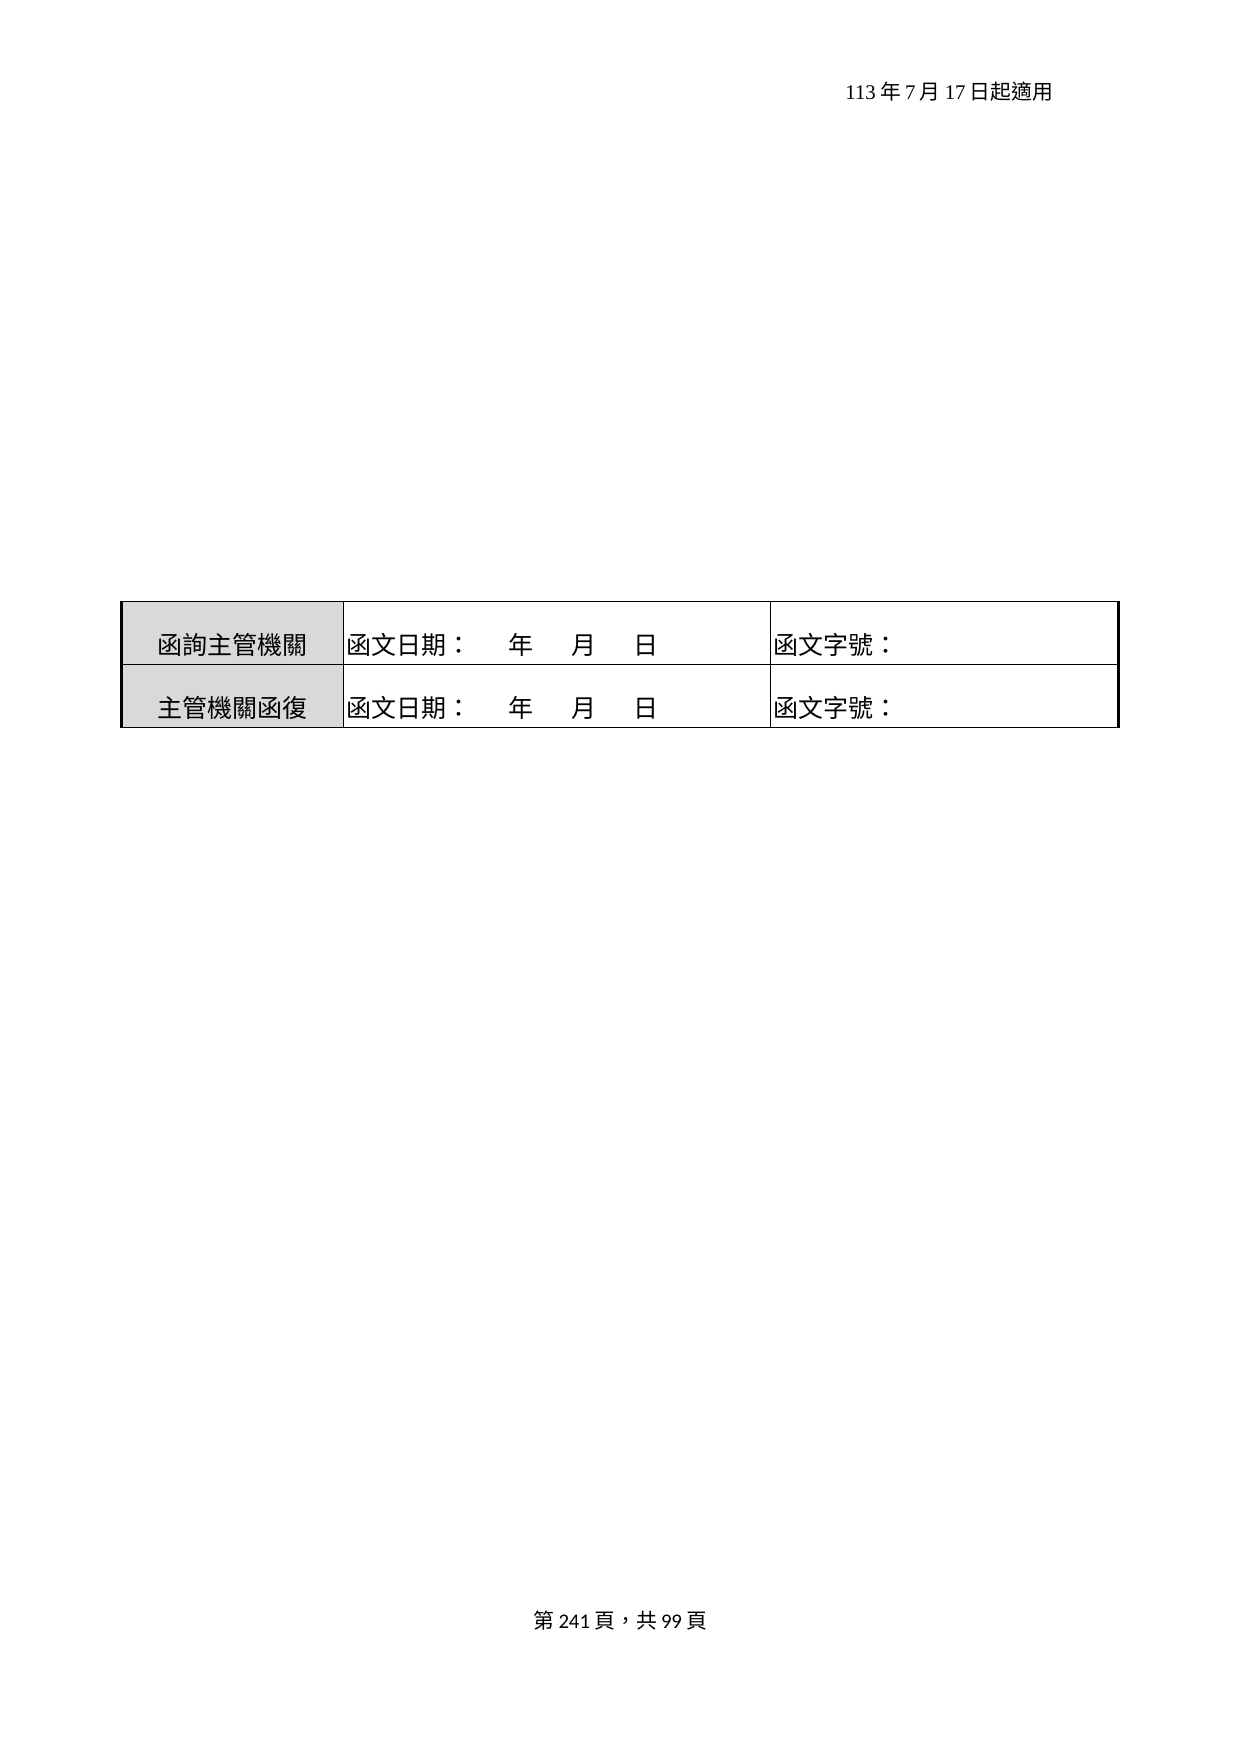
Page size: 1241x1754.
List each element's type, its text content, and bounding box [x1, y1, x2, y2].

table_cell 函詢主管機關 [123, 602, 343, 664]
table_cell 函文日期： 年 月 日 [344, 602, 770, 664]
table_cell 函文日期： 年 月 日 [344, 665, 770, 727]
table_cell 主管機關函復 [123, 665, 343, 727]
table_cell 函文字號： [771, 602, 1117, 664]
table_cell 函文字號： [771, 665, 1117, 727]
